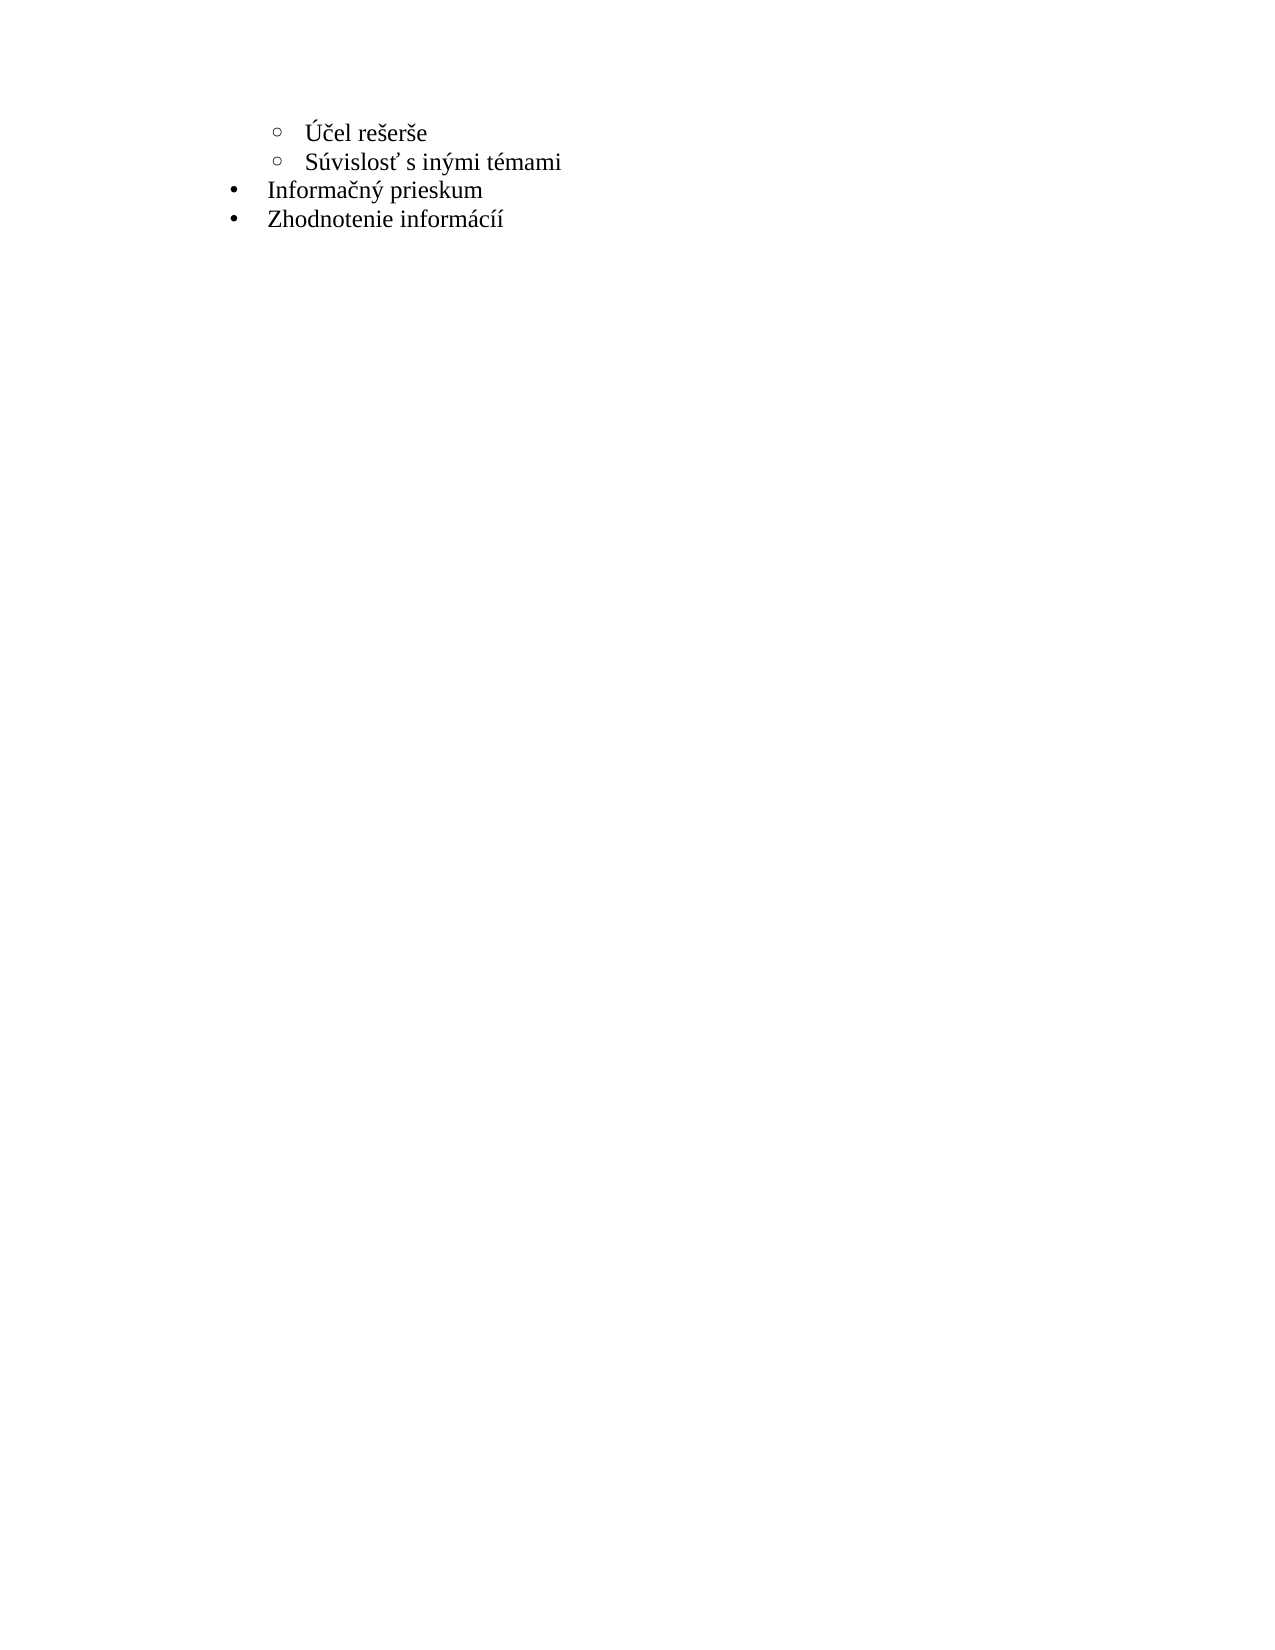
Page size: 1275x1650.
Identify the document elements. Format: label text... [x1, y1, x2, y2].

list Zhodnotenie informácíí [229, 204, 1157, 233]
list Informačný prieskum [229, 176, 1157, 204]
list Účel rešerše [267, 118, 1157, 147]
list Súvislosť s inými témami [267, 147, 1157, 176]
